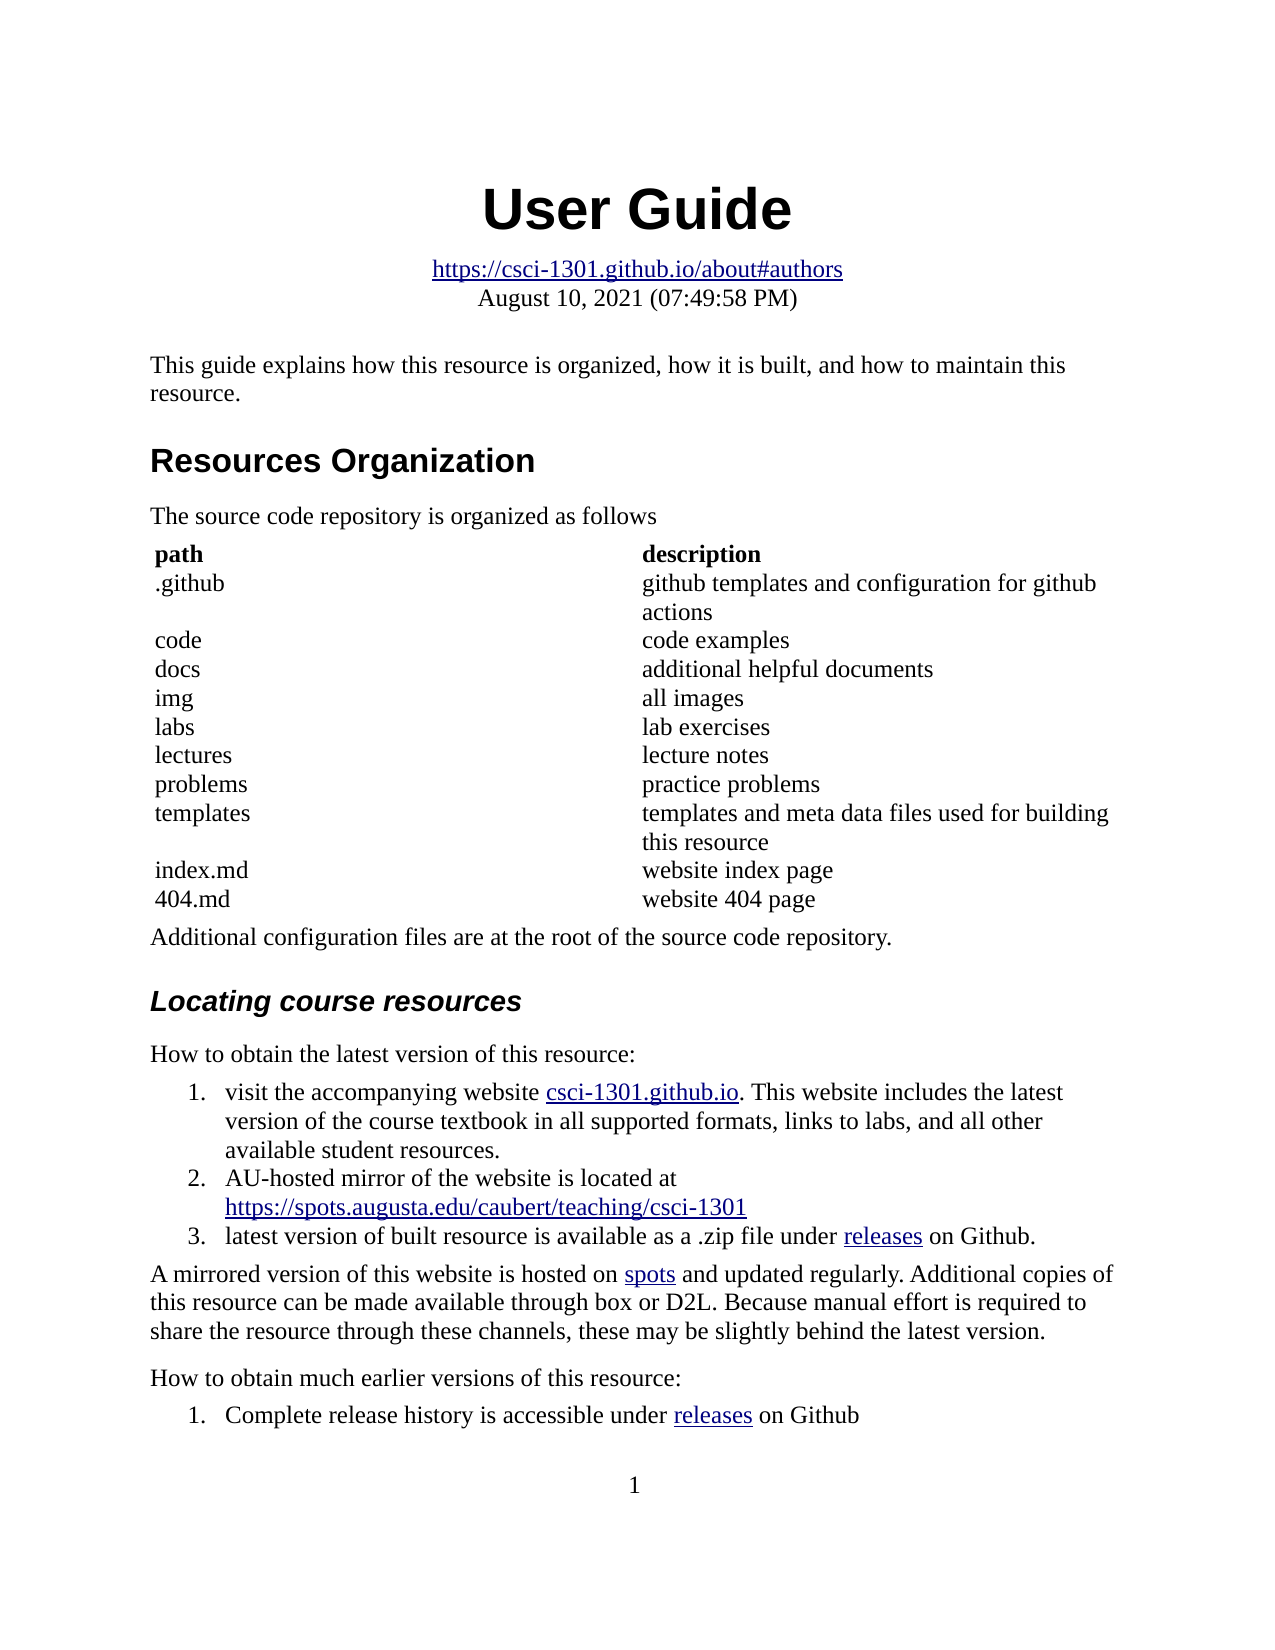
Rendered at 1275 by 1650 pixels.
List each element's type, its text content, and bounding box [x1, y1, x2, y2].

table_cell code [150, 625, 637, 654]
subtitle Resources Organization [150, 441, 1125, 480]
subtitle Locating course resources [150, 984, 1125, 1018]
table_cell website 404 page [638, 884, 1125, 913]
text https://csci-1301.github.io/about#authors [150, 254, 1125, 283]
table_header description [638, 539, 1125, 568]
table_cell index.md [150, 855, 637, 884]
table_cell problems [150, 769, 637, 798]
text Additional configuration files are at the root of the source code repository. [150, 922, 1125, 951]
list visit the accompanying website csci-1301.github.io. This website includes the latest version of the course textbook in all supported formats, links to labs, and all other available student resources. [187, 1077, 1125, 1163]
table_cell website index page [638, 855, 1125, 884]
table_header path [150, 539, 637, 568]
table_cell templates [150, 798, 637, 855]
table_cell 404.md [150, 884, 637, 913]
table_cell practice problems [638, 769, 1125, 798]
table_cell labs [150, 712, 637, 740]
table_cell all images [638, 683, 1125, 712]
table_cell lectures [150, 740, 637, 769]
text How to obtain much earlier versions of this resource: [150, 1363, 1125, 1392]
list Complete release history is accessible under releases on Github [187, 1401, 1125, 1429]
table_cell lab exercises [638, 712, 1125, 740]
table_cell docs [150, 654, 637, 683]
list AU-hosted mirror of the website is located at https://spots.augusta.edu/caubert/teaching/csci-1301 [187, 1163, 1125, 1221]
table_cell additional helpful documents [638, 654, 1125, 683]
table_cell github templates and configuration for github actions [638, 568, 1125, 625]
table_cell img [150, 683, 637, 712]
text How to obtain the latest version of this resource: [150, 1039, 1125, 1068]
text The source code repository is organized as follows [150, 501, 1125, 530]
list latest version of built resource is available as a .zip file under releases on Github. [187, 1221, 1125, 1250]
table_cell lecture notes [638, 740, 1125, 769]
table_cell templates and meta data files used for building this resource [638, 798, 1125, 855]
text This guide explains how this resource is organized, how it is built, and how to maintain this resource. [150, 350, 1125, 407]
text A mirrored version of this website is hosted on spots and updated regularly. Additional copies of this resource can be made available through box or D2L. Because manual effort is required to share the resource through these channels, these may be slightly behind the latest version. [150, 1259, 1125, 1345]
text August 10, 2021 (07:49:58 PM) [150, 283, 1125, 312]
table_cell .github [150, 568, 637, 625]
table_cell code examples [638, 625, 1125, 654]
title User Guide [150, 175, 1125, 242]
